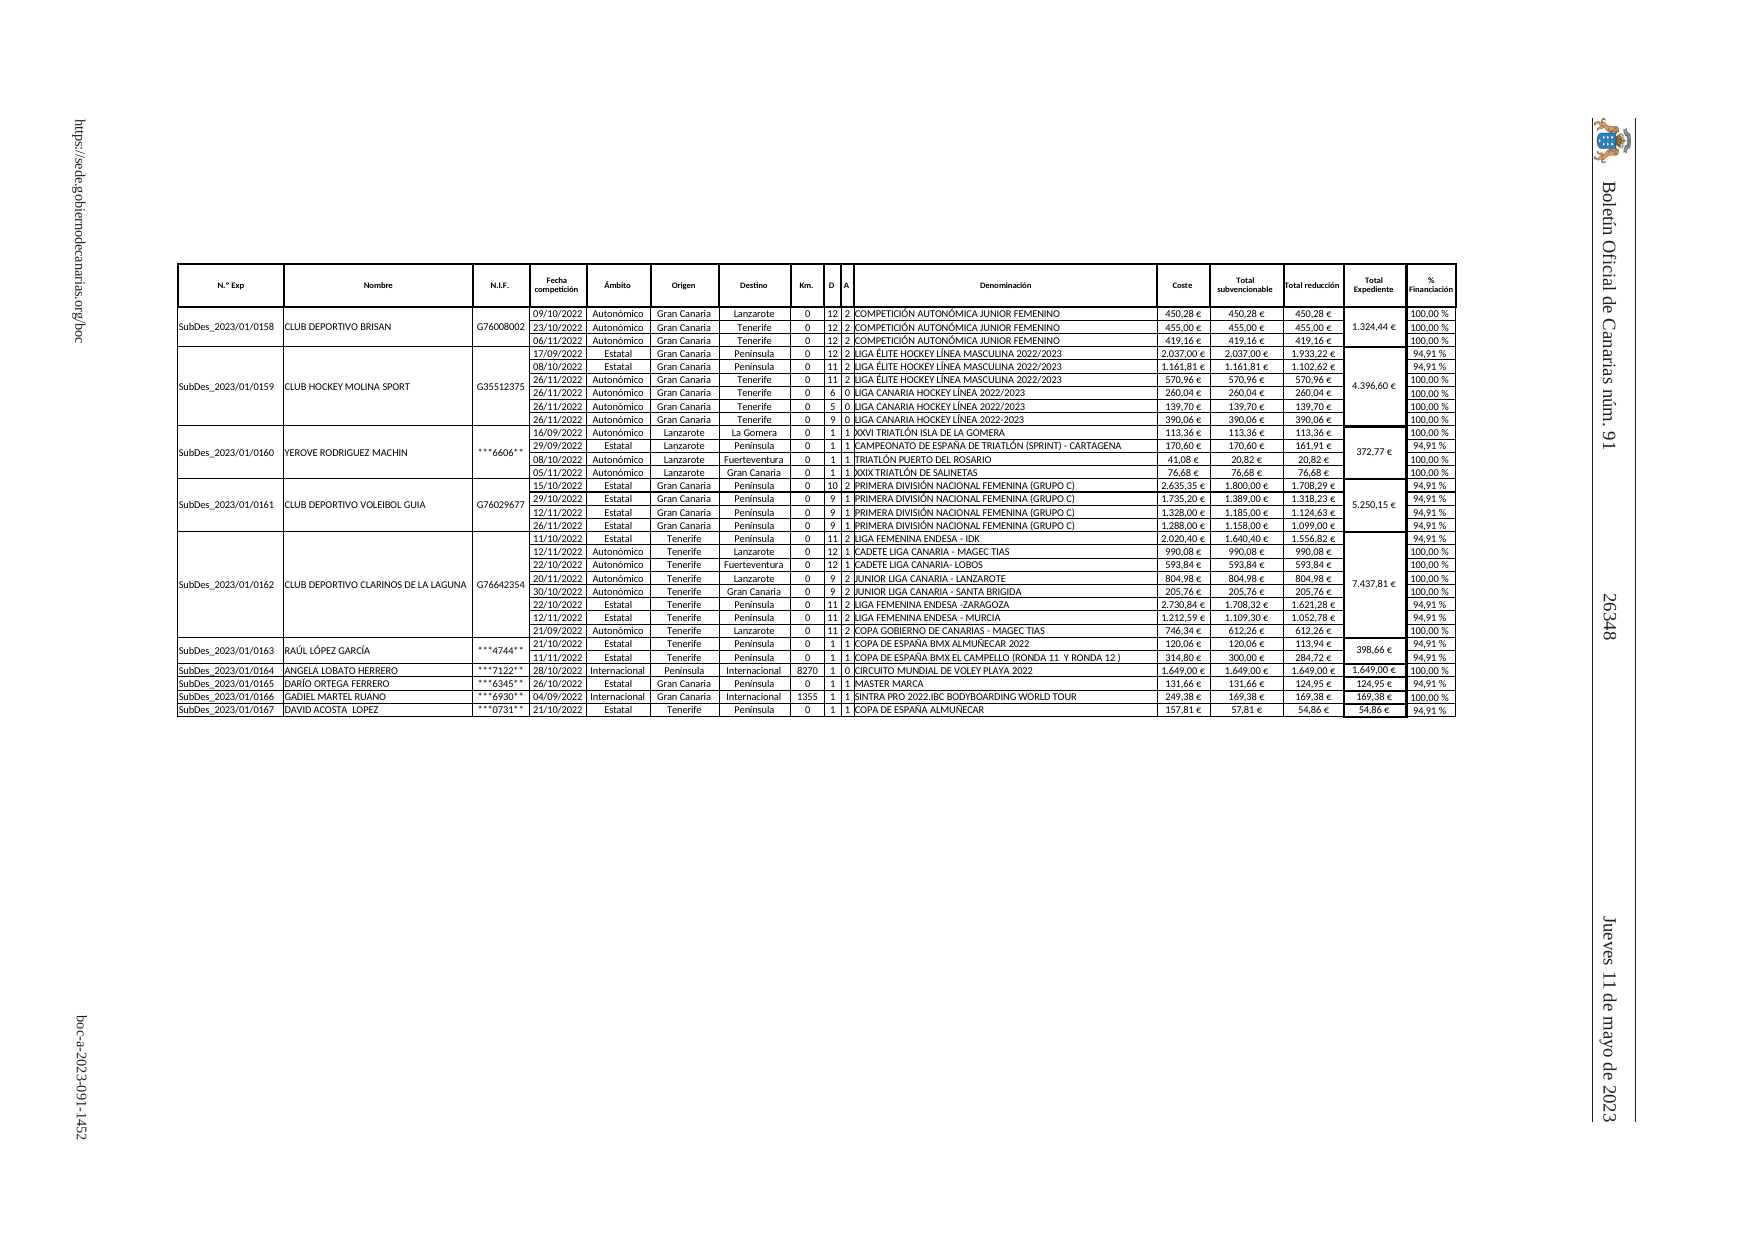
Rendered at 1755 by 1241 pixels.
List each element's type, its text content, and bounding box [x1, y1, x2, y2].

table_cell LIGA CANARIA HOCKEY LÍNEA 2022-2023 [855, 413, 1157, 425]
table_cell 12/11/2022 [530, 506, 586, 518]
text boc-a-2023-091-1452 [74, 1016, 91, 1145]
table_cell Península [720, 493, 790, 504]
table_cell LIGA CANARIA HOCKEY LÍNEA 2022/2023 [855, 387, 1157, 399]
table_cell 94,91 % [1408, 704, 1455, 716]
table_cell 0 [791, 572, 824, 584]
table_cell LIGA ÉLITE HOCKEY LÍNEA MASCULINA 2022/2023 [855, 374, 1157, 386]
table_cell LIGA ÉLITE HOCKEY LÍNEA MASCULINA 2022/2023 [855, 347, 1157, 359]
table_cell Estatal [587, 506, 650, 518]
table_cell 1 [825, 651, 841, 663]
table_cell 94,91 % [1408, 360, 1455, 372]
table_cell Tenerife [651, 611, 719, 623]
table_cell Península [720, 347, 790, 359]
table_cell ***0731** [473, 704, 529, 716]
table_cell 0 [791, 519, 824, 531]
table_cell Gran Canaria [651, 334, 719, 346]
table_cell 2 [842, 308, 854, 319]
table_cell 26/11/2022 [530, 519, 586, 531]
table_cell 2.730,84 € [1158, 598, 1210, 610]
table_cell Estatal [587, 479, 650, 491]
table_cell 390,06 € [1211, 413, 1283, 425]
table_cell 2.037,00 € [1211, 347, 1283, 359]
table_cell 28/10/2022 [530, 664, 586, 676]
table_cell 12/11/2022 [530, 611, 586, 623]
table_cell Tenerife [651, 572, 719, 584]
table_cell ***6930** [473, 691, 529, 703]
table_cell 2 [842, 598, 854, 610]
table_header Denominación [855, 265, 1156, 306]
table_cell 12 [825, 559, 841, 571]
table_cell 76,68 € [1158, 466, 1210, 478]
table_cell 29/10/2022 [530, 493, 586, 504]
table_cell 23/10/2022 [530, 321, 586, 333]
table_cell SubDes_2023/01/0162 [178, 532, 283, 637]
table_cell Gran Canaria [651, 506, 719, 518]
table_cell Tenerife [720, 387, 790, 399]
table_cell Tenerife [651, 651, 719, 663]
table_cell Autonómico [587, 308, 650, 319]
table_cell COPA GOBIERNO DE CANARIAS - MAGEC TIAS [855, 625, 1157, 637]
table_cell 593,84 € [1158, 559, 1210, 571]
table_cell Lanzarote [720, 572, 790, 584]
table_cell 120,06 € [1158, 638, 1210, 650]
table_cell LIGA FEMENINA ENDESA - MURCIA [855, 611, 1157, 623]
table_cell CLUB DEPORTIVO VOLEIBOL GUIA [284, 479, 472, 531]
table_cell Estatal [587, 360, 650, 372]
table_cell 1 [825, 664, 841, 676]
table_cell 1.649,00 € [1158, 664, 1210, 676]
table_cell Estatal [587, 677, 650, 689]
table_cell 11 [825, 532, 841, 544]
table_cell 0 [791, 479, 824, 491]
table_cell LIGA CANARIA HOCKEY LÍNEA 2022/2023 [855, 400, 1157, 412]
table_cell 100,00 % [1408, 559, 1455, 571]
table_cell PRIMERA DIVISIÓN NACIONAL FEMENINA (GRUPO C) [855, 506, 1157, 518]
table_cell 0 [791, 611, 824, 623]
table_cell 0 [791, 334, 824, 346]
table_cell Tenerife [720, 400, 790, 412]
table_cell 9 [825, 585, 841, 597]
table_cell Gran Canaria [651, 374, 719, 386]
table_cell 1.102,62 € [1284, 360, 1343, 372]
table_cell Estatal [587, 598, 650, 610]
table_header Total subvencionable [1211, 265, 1283, 306]
table_cell 12 [825, 545, 841, 557]
table_cell 1 [825, 677, 841, 689]
table_cell 57,81 € [1211, 704, 1283, 716]
table_cell Autonómico [587, 466, 650, 478]
table_cell 26/11/2022 [530, 413, 586, 425]
table_cell Gran Canaria [651, 347, 719, 359]
table_cell 0 [842, 664, 854, 676]
table_cell 11 [825, 625, 841, 637]
table_cell G76029677 [473, 479, 529, 531]
table_cell Península [720, 506, 790, 518]
table_cell 1.621,28 € [1284, 598, 1343, 610]
table_cell 76,68 € [1211, 466, 1283, 478]
table_cell 94,91 % [1408, 479, 1455, 491]
table_cell SubDes_2023/01/0167 [178, 704, 283, 716]
table_cell 131,66 € [1211, 677, 1283, 689]
table_cell 1.735,20 € [1158, 493, 1210, 504]
table_cell 08/10/2022 [530, 360, 586, 372]
table_cell 20,82 € [1211, 453, 1283, 465]
table_cell Estatal [587, 651, 650, 663]
table_cell G76642354 [473, 532, 529, 637]
table_cell 100,00 % [1408, 308, 1455, 319]
table_cell Estatal [587, 532, 650, 544]
table_cell 161,91 € [1284, 440, 1343, 452]
table_cell La Gomera [720, 426, 790, 438]
table_cell 1355 [791, 691, 824, 703]
table_cell 2 [842, 572, 854, 584]
table_cell 08/10/2022 [530, 453, 586, 465]
table_cell Autonómico [587, 426, 650, 438]
table_header Coste [1158, 265, 1209, 306]
table_cell 0 [791, 704, 824, 716]
table_cell Estatal [587, 704, 650, 716]
table_cell 1.640,40 € [1211, 532, 1283, 544]
table_cell 12 [825, 321, 841, 333]
table_cell CIRCUITO MUNDIAL DE VOLEY PLAYA 2022 [855, 664, 1157, 676]
table_cell 113,36 € [1211, 426, 1283, 438]
table_cell 990,08 € [1284, 545, 1343, 557]
table_cell Gran Canaria [651, 479, 719, 491]
table_cell 455,00 € [1211, 321, 1283, 333]
table_cell 12 [825, 347, 841, 359]
table_cell Estatal [587, 347, 650, 359]
table_cell 0 [791, 321, 824, 333]
table_cell SubDes_2023/01/0160 [178, 426, 283, 478]
table_cell Tenerife [720, 413, 790, 425]
table_cell 100,00 % [1408, 334, 1455, 346]
table_cell CLUB DEPORTIVO BRISAN [284, 308, 472, 346]
table_cell 570,96 € [1211, 374, 1283, 386]
table_cell 450,28 € [1211, 308, 1283, 319]
table_cell Gran Canaria [651, 413, 719, 425]
table_cell 100,00 % [1408, 625, 1455, 637]
table_cell 1.800,00 € [1211, 479, 1283, 491]
table_cell 570,96 € [1158, 374, 1210, 386]
table_cell 612,26 € [1284, 625, 1343, 637]
table_cell 2 [842, 334, 854, 346]
table_cell Autonómico [587, 400, 650, 412]
table_cell CADETE LIGA CANARIA - MAGEC TIAS [855, 545, 1157, 557]
table_cell Estatal [587, 440, 650, 452]
table_cell 0 [842, 413, 854, 425]
table_cell 100,00 % [1408, 466, 1455, 478]
table_cell 1 [842, 651, 854, 663]
table_cell Gran Canaria [720, 466, 790, 478]
table_cell 22/10/2022 [530, 559, 586, 571]
table_cell RAÚL LÓPEZ GARCÍA [284, 638, 472, 663]
table_cell COMPETICIÓN AUTONÓMICA JUNIOR FEMENINO [855, 334, 1157, 346]
table_cell Lanzarote [651, 453, 719, 465]
table_cell LIGA FEMENINA ENDESA - IDK [855, 532, 1157, 544]
table_cell 9 [825, 519, 841, 531]
table_cell 94,91 % [1408, 440, 1455, 452]
table_cell 419,16 € [1158, 334, 1210, 346]
table_cell Península [720, 651, 790, 663]
table_cell 1.099,00 € [1284, 519, 1343, 531]
table_cell 9 [825, 413, 841, 425]
table_cell 21/09/2022 [530, 625, 586, 637]
table_cell 1.708,32 € [1211, 598, 1283, 610]
table_cell Autonómico [587, 374, 650, 386]
table_cell 1 [842, 519, 854, 531]
table_cell 1 [825, 466, 841, 478]
table_cell 0 [791, 598, 824, 610]
table_cell 1 [842, 545, 854, 557]
table_cell 2.635,35 € [1158, 479, 1210, 491]
table_cell Gran Canaria [651, 400, 719, 412]
table_cell 1.324,44 € [1345, 308, 1405, 346]
table_cell 100,00 % [1408, 426, 1455, 438]
table_cell Estatal [587, 519, 650, 531]
table_cell 100,00 % [1408, 387, 1455, 399]
table_cell 1.161,81 € [1158, 360, 1210, 372]
table_cell Tenerife [651, 704, 719, 716]
table_cell 804,98 € [1158, 572, 1210, 584]
table_cell 205,76 € [1211, 585, 1283, 597]
table_cell 94,91 % [1408, 506, 1455, 518]
table_cell 100,00 % [1408, 585, 1455, 597]
table_cell 11/10/2022 [530, 532, 586, 544]
table_cell 09/10/2022 [530, 308, 586, 319]
table_cell 131,66 € [1158, 677, 1210, 689]
table_cell Lanzarote [651, 440, 719, 452]
table_cell 1 [842, 506, 854, 518]
table_cell 1.212,59 € [1158, 611, 1210, 623]
table_cell 94,91 % [1408, 651, 1455, 663]
table_cell 2 [842, 532, 854, 544]
table_cell 0 [791, 532, 824, 544]
table_cell Gran Canaria [651, 519, 719, 531]
table_cell COMPETICIÓN AUTONÓMICA JUNIOR FEMENINO [855, 308, 1157, 319]
table_cell SubDes_2023/01/0164 [178, 664, 283, 676]
table_cell Península [720, 598, 790, 610]
table_cell 390,06 € [1284, 413, 1343, 425]
table_cell 20/11/2022 [530, 572, 586, 584]
table_cell Lanzarote [651, 466, 719, 478]
table_cell 593,84 € [1284, 559, 1343, 571]
table_cell 04/09/2022 [530, 691, 586, 703]
table_cell 260,04 € [1158, 387, 1210, 399]
table_cell 170,60 € [1211, 440, 1283, 452]
table_cell 2 [842, 479, 854, 491]
table_cell 1 [825, 440, 841, 452]
table_cell Lanzarote [720, 625, 790, 637]
table_cell G76008002 [473, 308, 529, 346]
table_cell Fuerteventura [720, 453, 790, 465]
table_cell Tenerife [651, 532, 719, 544]
table_cell 0 [791, 638, 824, 650]
table_cell YEROVE RODRIGUEZ MACHIN [284, 426, 472, 478]
table_cell Lanzarote [720, 545, 790, 557]
table_cell 4.396,60 € [1345, 348, 1405, 425]
table_cell Gran Canaria [651, 677, 719, 689]
table_cell ***4744** [473, 638, 529, 663]
table_cell 11 [825, 360, 841, 372]
table_cell 11 [825, 374, 841, 386]
table_cell 1.328,00 € [1158, 506, 1210, 518]
table_cell 94,91 % [1408, 677, 1455, 689]
table_cell 0 [791, 466, 824, 478]
table_cell 11 [825, 611, 841, 623]
table_cell PRIMERA DIVISIÓN NACIONAL FEMENINA (GRUPO C) [855, 493, 1157, 504]
table_cell 0 [791, 413, 824, 425]
table_cell CADETE LIGA CANARIA- LOBOS [855, 559, 1157, 571]
table_cell 372,77 € [1345, 428, 1405, 478]
table_cell 30/10/2022 [530, 585, 586, 597]
table_cell 1 [842, 466, 854, 478]
table_cell 260,04 € [1284, 387, 1343, 399]
table_cell 100,00 % [1408, 374, 1455, 386]
table_cell 1 [842, 559, 854, 571]
table_cell Península [720, 519, 790, 531]
table_cell Península [720, 638, 790, 650]
table_cell Fuerteventura [720, 559, 790, 571]
table_cell Tenerife [651, 598, 719, 610]
table_header Total Expediente [1345, 265, 1405, 306]
table_cell 100,00 % [1408, 545, 1455, 557]
table_cell 1.109,30 € [1211, 611, 1283, 623]
table_cell Gran Canaria [651, 493, 719, 504]
table_cell 94,91 % [1408, 638, 1455, 650]
text 26348 [1600, 593, 1621, 642]
table_header Origen [652, 265, 718, 306]
table_cell 169,38 € [1284, 691, 1343, 703]
table_cell 26/11/2022 [530, 400, 586, 412]
table_cell Autonómico [587, 321, 650, 333]
table_cell 124,95 € [1345, 678, 1405, 689]
table_cell 94,91 % [1408, 611, 1455, 623]
table_cell 06/11/2022 [530, 334, 586, 346]
table_cell Gran Canaria [651, 691, 719, 703]
table_cell Península [720, 479, 790, 491]
table_cell 455,00 € [1158, 321, 1210, 333]
table_cell 41,08 € [1158, 453, 1210, 465]
table_cell SubDes_2023/01/0166 [178, 691, 283, 703]
table_cell Autonómico [587, 453, 650, 465]
table_cell SubDes_2023/01/0165 [178, 677, 283, 689]
table_cell Autonómico [587, 585, 650, 597]
table_cell PRIMERA DIVISIÓN NACIONAL FEMENINA (GRUPO C) [855, 519, 1157, 531]
table_cell CLUB DEPORTIVO CLARINOS DE LA LAGUNA [284, 532, 472, 637]
table_cell XXVI TRIATLÓN ISLA DE LA GOMERA [855, 426, 1157, 438]
table_cell 205,76 € [1158, 585, 1210, 597]
table_cell Internacional [720, 664, 790, 676]
table_header Nombre [285, 265, 472, 306]
table_cell 94,91 % [1408, 347, 1455, 359]
table_cell 570,96 € [1284, 374, 1343, 386]
table_cell 5 [825, 400, 841, 412]
table_cell 16/09/2022 [530, 426, 586, 438]
table_cell 1.161,81 € [1211, 360, 1283, 372]
table_cell Tenerife [651, 625, 719, 637]
table_cell 17/09/2022 [530, 347, 586, 359]
table_cell 94,91 % [1408, 532, 1455, 544]
table_cell 100,00 % [1408, 453, 1455, 465]
table_cell 26/10/2022 [530, 677, 586, 689]
table_cell 139,70 € [1211, 400, 1283, 412]
table_cell 100,00 % [1408, 321, 1455, 333]
table_cell Península [720, 360, 790, 372]
table_cell 100,00 % [1408, 572, 1455, 584]
table_cell 22/10/2022 [530, 598, 586, 610]
table_cell 0 [791, 559, 824, 571]
table_cell Península [720, 440, 790, 452]
table_cell SubDes_2023/01/0158 [178, 308, 283, 346]
table_cell 1 [825, 704, 841, 716]
table_cell Autonómico [587, 545, 650, 557]
table_cell 0 [791, 677, 824, 689]
table_cell 0 [791, 426, 824, 438]
table_cell 0 [791, 308, 824, 319]
table_header D [825, 265, 840, 306]
table_cell 94,91 % [1408, 598, 1455, 610]
table_cell 0 [791, 360, 824, 372]
table_cell 0 [842, 400, 854, 412]
table_header % Financiación [1408, 265, 1455, 306]
table_cell 1 [842, 426, 854, 438]
table_header N.º Exp [179, 265, 283, 306]
table_cell Internacional [587, 664, 650, 676]
table_cell 9 [825, 493, 841, 504]
table_cell 54,86 € [1345, 705, 1405, 716]
text https://sede.gobiernodecanarias.org/boc [72, 119, 89, 353]
table_cell DAVID ACOSTA LOPEZ [284, 704, 472, 716]
table_cell 2 [842, 374, 854, 386]
table_cell 612,26 € [1211, 625, 1283, 637]
table_cell 76,68 € [1284, 466, 1343, 478]
table_cell 390,06 € [1158, 413, 1210, 425]
table_cell COPA DE ESPAÑA ALMUÑECAR [855, 704, 1157, 716]
table_cell 990,08 € [1158, 545, 1210, 557]
table_cell ANGELA LOBATO HERRERO [284, 664, 472, 676]
table_cell 0 [791, 651, 824, 663]
table_cell 1 [825, 453, 841, 465]
table_cell 94,91 % [1408, 519, 1455, 531]
table_cell 1 [842, 704, 854, 716]
table_cell 20,82 € [1284, 453, 1343, 465]
table_header Km. [792, 265, 823, 306]
table_cell 1 [842, 638, 854, 650]
table_cell LIGA ÉLITE HOCKEY LÍNEA MASCULINA 2022/2023 [855, 360, 1157, 372]
table_cell XXIX TRIATLÓN DE SALINETAS [855, 466, 1157, 478]
table_cell DARÍO ORTEGA FERRERO [284, 677, 472, 689]
table_header A [842, 265, 853, 306]
table_cell 5.250,15 € [1345, 480, 1405, 531]
table_cell Gran Canaria [651, 387, 719, 399]
table_cell LIGA FEMENINA ENDESA -ZARAGOZA [855, 598, 1157, 610]
table_cell Estatal [587, 493, 650, 504]
table_cell 2.020,40 € [1158, 532, 1210, 544]
table_cell 21/10/2022 [530, 704, 586, 716]
table_cell Península [720, 532, 790, 544]
table_cell COMPETICIÓN AUTONÓMICA JUNIOR FEMENINO [855, 321, 1157, 333]
table_cell SubDes_2023/01/0159 [178, 347, 283, 425]
table_cell 1.185,00 € [1211, 506, 1283, 518]
table_cell Tenerife [651, 545, 719, 557]
table_cell 593,84 € [1211, 559, 1283, 571]
table_cell 300,00 € [1211, 651, 1283, 663]
table_cell Internacional [587, 691, 650, 703]
table_cell 450,28 € [1284, 308, 1343, 319]
table_cell 170,60 € [1158, 440, 1210, 452]
table_cell 1 [825, 638, 841, 650]
text Jueves 11 de mayo de 2023 [1600, 916, 1621, 1124]
table_cell Tenerife [720, 321, 790, 333]
table_cell Autonómico [587, 625, 650, 637]
table_cell Autonómico [587, 334, 650, 346]
table_cell Estatal [587, 638, 650, 650]
table_cell 1.933,22 € [1284, 347, 1343, 359]
table_cell Gran Canaria [651, 360, 719, 372]
table_cell 94,91 % [1408, 493, 1455, 504]
table_cell 260,04 € [1211, 387, 1283, 399]
table_cell 1 [842, 493, 854, 504]
table_cell 29/09/2022 [530, 440, 586, 452]
table_cell 804,98 € [1284, 572, 1343, 584]
table_cell SubDes_2023/01/0163 [178, 638, 283, 663]
table_cell 1.389,00 € [1211, 493, 1283, 504]
table_cell 100,00 % [1408, 691, 1455, 703]
table_cell 169,38 € [1345, 692, 1405, 703]
table_cell Península [651, 664, 719, 676]
table_header Destino [720, 265, 790, 306]
table_cell 120,06 € [1211, 638, 1283, 650]
table_cell ***6345** [473, 677, 529, 689]
table_cell 450,28 € [1158, 308, 1210, 319]
table_cell 12 [825, 334, 841, 346]
table_cell MASTER MARCA [855, 677, 1157, 689]
table_cell 0 [791, 440, 824, 452]
table_cell Tenerife [720, 374, 790, 386]
table_cell 990,08 € [1211, 545, 1283, 557]
table_cell 1 [842, 677, 854, 689]
table_cell 0 [842, 387, 854, 399]
table_cell G35512375 [473, 347, 529, 425]
table_cell 0 [791, 545, 824, 557]
table_cell 0 [791, 625, 824, 637]
table_cell 54,86 € [1284, 704, 1343, 716]
table_cell 8270 [791, 664, 824, 676]
table_cell 1.649,00 € [1284, 664, 1343, 676]
table_cell Autonómico [587, 413, 650, 425]
table_cell 7.437,81 € [1345, 533, 1405, 637]
table_cell 2 [842, 360, 854, 372]
table_cell 113,36 € [1284, 426, 1343, 438]
table_cell 11 [825, 598, 841, 610]
table_cell 2 [842, 347, 854, 359]
table_header Ámbito [588, 265, 650, 306]
table_cell Tenerife [651, 585, 719, 597]
table_cell 9 [825, 506, 841, 518]
table_cell 1.158,00 € [1211, 519, 1283, 531]
table_cell SINTRA PRO 2022.IBC BODYBOARDING WORLD TOUR [855, 691, 1157, 703]
table_cell 1.052,78 € [1284, 611, 1343, 623]
table_cell Península [720, 677, 790, 689]
table_cell Gran Canaria [651, 321, 719, 333]
table_cell COPA DE ESPAÑA BMX ALMUÑECAR 2022 [855, 638, 1157, 650]
table_cell Lanzarote [651, 426, 719, 438]
table_cell 139,70 € [1284, 400, 1343, 412]
table_header N.I.F. [474, 265, 529, 306]
table_cell Estatal [587, 611, 650, 623]
table_cell 12/11/2022 [530, 545, 586, 557]
table_cell 0 [791, 400, 824, 412]
table_cell Tenerife [651, 638, 719, 650]
table_cell 2 [842, 625, 854, 637]
table_cell 1.649,00 € [1211, 664, 1283, 676]
table_cell JUNIOR LIGA CANARIA - SANTA BRIGIDA [855, 585, 1157, 597]
table_cell 1.124,63 € [1284, 506, 1343, 518]
table_cell 746,34 € [1158, 625, 1210, 637]
table_cell 0 [791, 506, 824, 518]
table_cell 12 [825, 308, 841, 319]
table_cell 113,36 € [1158, 426, 1210, 438]
table_cell 169,38 € [1211, 691, 1283, 703]
table_cell 1 [825, 691, 841, 703]
table_cell 0 [791, 374, 824, 386]
table_cell 398,66 € [1345, 639, 1405, 663]
table_cell GADIEL MARTEL RUANO [284, 691, 472, 703]
table_cell 0 [791, 493, 824, 504]
table_cell TRIATLÓN PUERTO DEL ROSARIO [855, 453, 1157, 465]
table_cell 9 [825, 572, 841, 584]
table_cell 2.037,00 € [1158, 347, 1210, 359]
table_cell Península [720, 611, 790, 623]
table_cell 26/11/2022 [530, 374, 586, 386]
table_cell 139,70 € [1158, 400, 1210, 412]
table_cell 1 [842, 453, 854, 465]
table_cell Península [720, 704, 790, 716]
table_cell Internacional [720, 691, 790, 703]
table_cell 419,16 € [1284, 334, 1343, 346]
table_header Fecha competición [531, 265, 586, 306]
table_cell 10 [825, 479, 841, 491]
table_cell Autonómico [587, 387, 650, 399]
table_cell 2 [842, 611, 854, 623]
table_cell Gran Canaria [651, 308, 719, 319]
table_cell 15/10/2022 [530, 479, 586, 491]
table_cell 0 [791, 347, 824, 359]
table_cell 113,94 € [1284, 638, 1343, 650]
table_cell CAMPEONATO DE ESPAÑA DE TRIATLÓN (SPRINT) - CARTAGENA [855, 440, 1157, 452]
table_cell Tenerife [720, 334, 790, 346]
table_cell 157,81 € [1158, 704, 1210, 716]
table_cell 2 [842, 321, 854, 333]
table_cell 314,80 € [1158, 651, 1210, 663]
table_cell 249,38 € [1158, 691, 1210, 703]
table_cell Tenerife [651, 559, 719, 571]
table_cell 2 [842, 585, 854, 597]
table_cell CLUB HOCKEY MOLINA SPORT [284, 347, 472, 425]
table_cell 0 [791, 585, 824, 597]
table_cell Autonómico [587, 559, 650, 571]
table_cell 1.288,00 € [1158, 519, 1210, 531]
table_cell 124,95 € [1284, 677, 1343, 689]
table_cell 0 [791, 453, 824, 465]
table_cell 1 [842, 440, 854, 452]
table_cell 100,00 % [1408, 664, 1455, 676]
table_cell JUNIOR LIGA CANARIA - LANZAROTE [855, 572, 1157, 584]
table_cell 1.318,23 € [1284, 493, 1343, 504]
text Boletín Oficial de Canarias núm. 91 [1599, 181, 1620, 453]
table_cell 100,00 % [1408, 413, 1455, 425]
table_cell Gran Canaria [720, 585, 790, 597]
table_cell 419,16 € [1211, 334, 1283, 346]
table_cell 205,76 € [1284, 585, 1343, 597]
table_cell 21/10/2022 [530, 638, 586, 650]
table_cell COPA DE ESPAÑA BMX EL CAMPELLO (RONDA 11 Y RONDA 12 ) [855, 651, 1157, 663]
table_cell 284,72 € [1284, 651, 1343, 663]
table_cell 1.649,00 € [1345, 665, 1405, 676]
table_cell 1 [842, 691, 854, 703]
table_cell ***6606** [473, 426, 529, 478]
table_cell SubDes_2023/01/0161 [178, 479, 283, 531]
table_cell PRIMERA DIVISIÓN NACIONAL FEMENINA (GRUPO C) [855, 479, 1157, 491]
table_header Total reducción [1285, 265, 1343, 306]
table_cell 0 [791, 387, 824, 399]
table_cell 05/11/2022 [530, 466, 586, 478]
table_cell 1.708,29 € [1284, 479, 1343, 491]
table_cell 11/11/2022 [530, 651, 586, 663]
table_cell 804,98 € [1211, 572, 1283, 584]
table_cell 6 [825, 387, 841, 399]
table_cell 455,00 € [1284, 321, 1343, 333]
table_cell 1.556,82 € [1284, 532, 1343, 544]
table_cell ***7122** [473, 664, 529, 676]
table_cell 100,00 % [1408, 400, 1455, 412]
table_cell Autonómico [587, 572, 650, 584]
table_cell 26/11/2022 [530, 387, 586, 399]
table_cell Lanzarote [720, 308, 790, 319]
table_cell 1 [825, 426, 841, 438]
